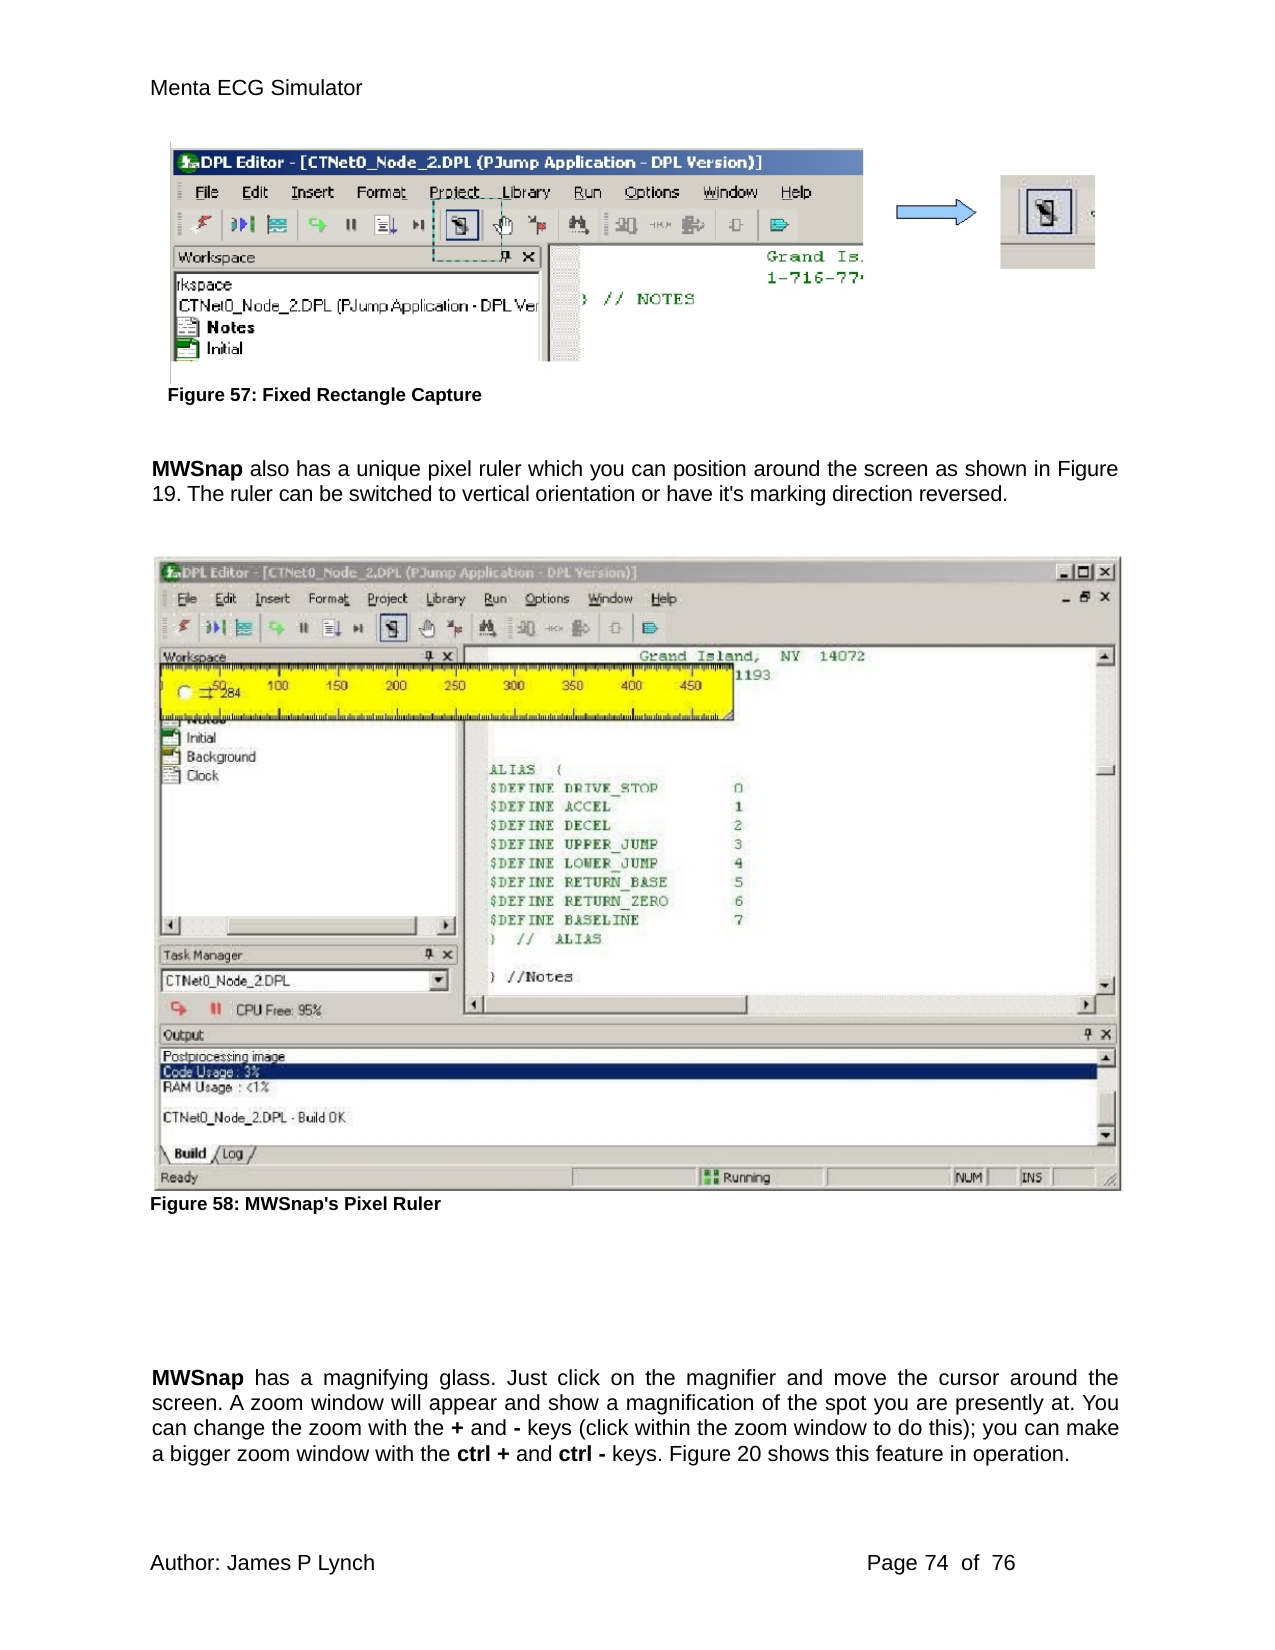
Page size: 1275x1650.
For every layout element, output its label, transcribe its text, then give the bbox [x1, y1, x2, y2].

text MWSnap has a magnifying glass. Just click on the magnifier and move the cursor around the screen. A zoom window will appear and show a magnification of the spot you are presently at. You can change the zoom with the + and - keys (click within the zoom window to do this); you can make a bigger zoom window with the ctrl + and ctrl - keys. Figure 20 shows this feature in operation. [152, 1365, 1121, 1466]
text Figure 58: MWSnap's Pixel Ruler [150, 1193, 1172, 1214]
text MWSnap also has a unique pixel ruler which you can position around the screen as shown in Figure 19. The ruler can be switched to vertical orientation or have it's marking direction reversed. [152, 456, 1119, 506]
text Figure 57: Fixed Rectangle Capture [167, 384, 1106, 405]
picture [150, 554, 1124, 1193]
picture [167, 142, 1107, 384]
